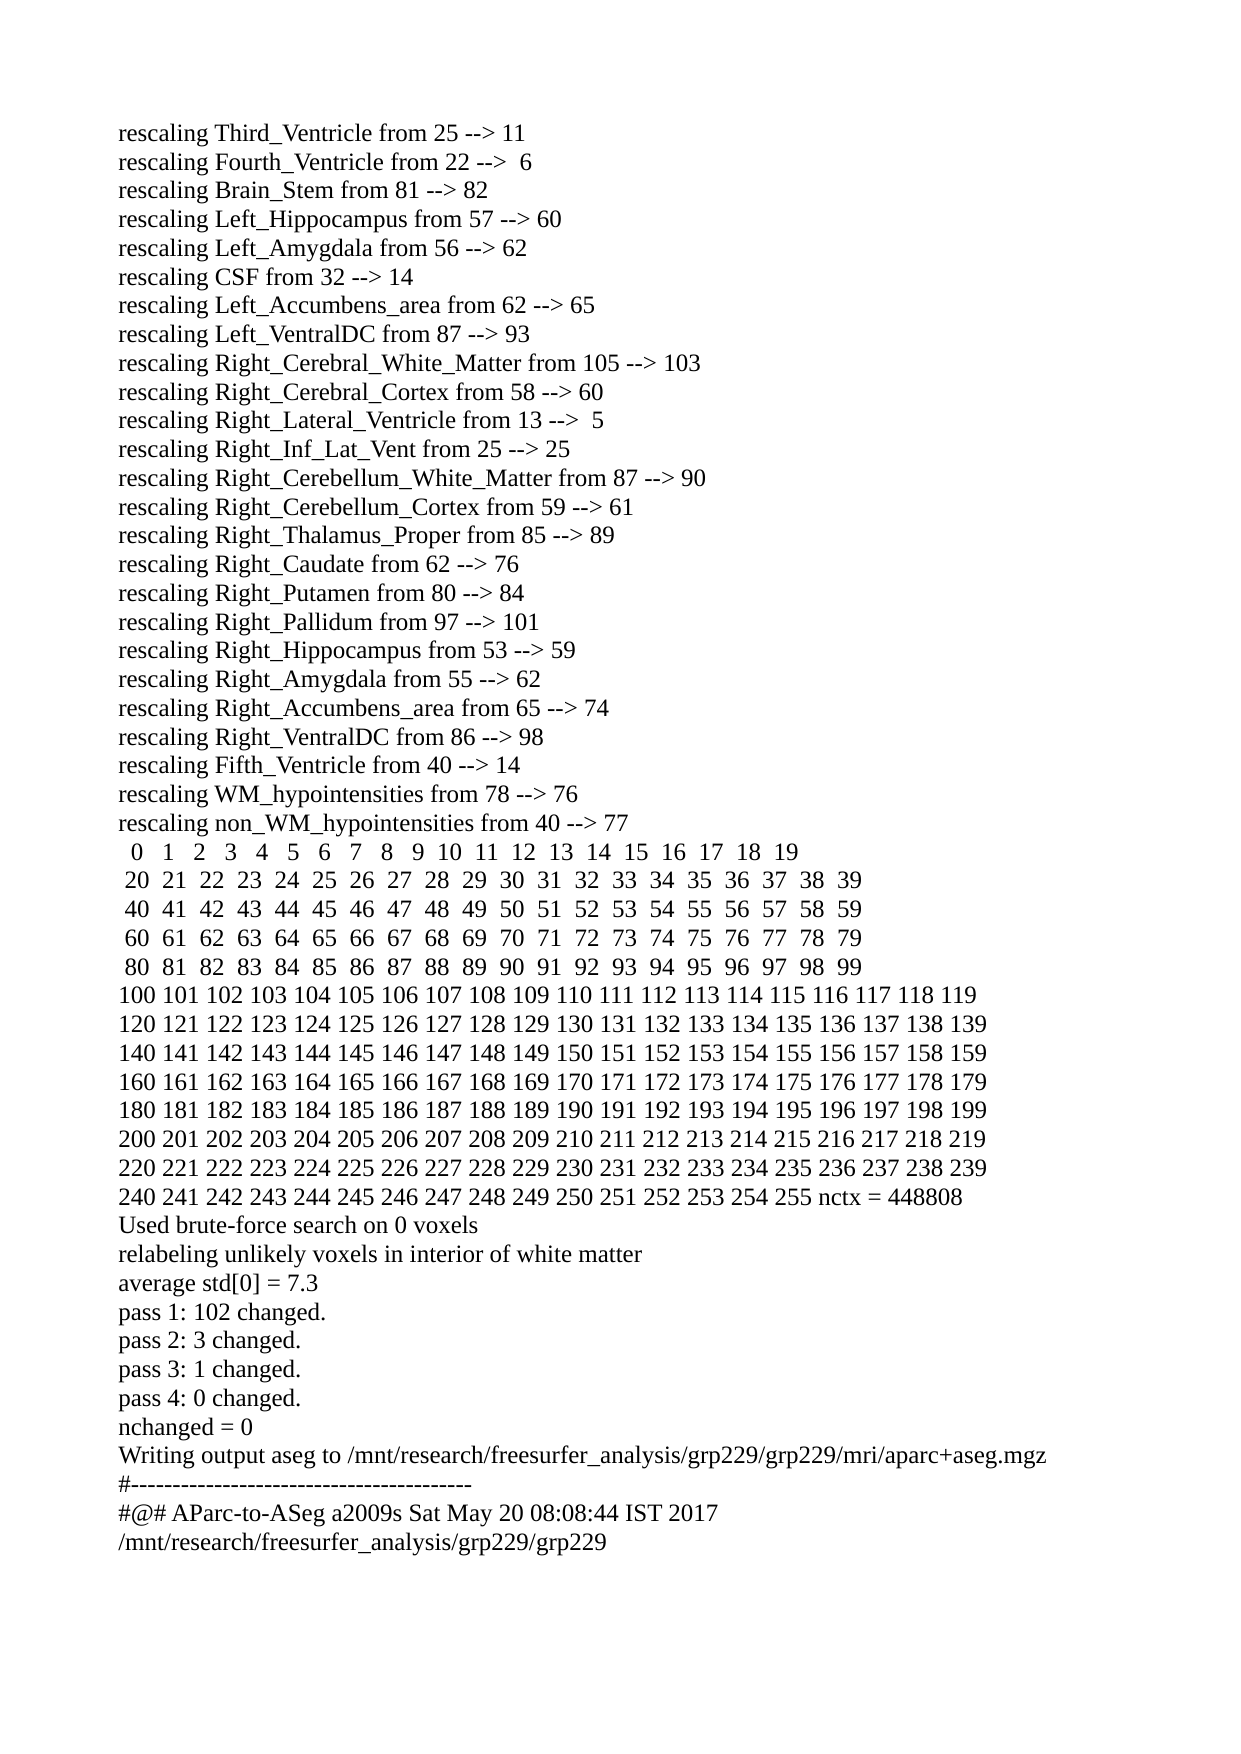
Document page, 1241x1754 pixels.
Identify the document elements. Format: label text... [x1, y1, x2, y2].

text pass 4: 0 changed. [118, 1383, 1122, 1412]
text 120 121 122 123 124 125 126 127 128 129 130 131 132 133 134 135 136 137 138 139 [118, 1009, 1122, 1038]
text Used brute-force search on 0 voxels [118, 1211, 1122, 1239]
text rescaling CSF from 32 --> 14 [118, 262, 1122, 291]
text nchanged = 0 [118, 1412, 1122, 1441]
text 40 41 42 43 44 45 46 47 48 49 50 51 52 53 54 55 56 57 58 59 [118, 894, 1122, 923]
text rescaling Fifth_Ventricle from 40 --> 14 [118, 751, 1122, 779]
text rescaling Right_Lateral_Ventricle from 13 --> 5 [118, 406, 1122, 434]
text rescaling Left_Amygdala from 56 --> 62 [118, 233, 1122, 262]
text rescaling Third_Ventricle from 25 --> 11 [118, 118, 1122, 147]
text #@# AParc-to-ASeg a2009s Sat May 20 08:08:44 IST 2017 [118, 1498, 1122, 1527]
text rescaling non_WM_hypointensities from 40 --> 77 [118, 808, 1122, 837]
text Writing output aseg to /mnt/research/freesurfer_analysis/grp229/grp229/mri/aparc+aseg.mgz [118, 1441, 1122, 1469]
text rescaling Left_Accumbens_area from 62 --> 65 [118, 291, 1122, 319]
text rescaling Right_Inf_Lat_Vent from 25 --> 25 [118, 434, 1122, 463]
text 160 161 162 163 164 165 166 167 168 169 170 171 172 173 174 175 176 177 178 179 [118, 1067, 1122, 1096]
text 240 241 242 243 244 245 246 247 248 249 250 251 252 253 254 255 nctx = 448808 [118, 1182, 1122, 1211]
text rescaling Right_Pallidum from 97 --> 101 [118, 607, 1122, 636]
text 100 101 102 103 104 105 106 107 108 109 110 111 112 113 114 115 116 117 118 119 [118, 981, 1122, 1009]
text rescaling Left_Hippocampus from 57 --> 60 [118, 204, 1122, 233]
text rescaling Right_Cerebral_Cortex from 58 --> 60 [118, 377, 1122, 406]
text rescaling Right_Cerebellum_Cortex from 59 --> 61 [118, 492, 1122, 521]
text 60 61 62 63 64 65 66 67 68 69 70 71 72 73 74 75 76 77 78 79 [118, 923, 1122, 952]
text rescaling Right_Caudate from 62 --> 76 [118, 549, 1122, 578]
text pass 2: 3 changed. [118, 1326, 1122, 1354]
text pass 1: 102 changed. [118, 1297, 1122, 1326]
text rescaling Right_Thalamus_Proper from 85 --> 89 [118, 521, 1122, 549]
text rescaling Left_VentralDC from 87 --> 93 [118, 319, 1122, 348]
text pass 3: 1 changed. [118, 1354, 1122, 1383]
text 20 21 22 23 24 25 26 27 28 29 30 31 32 33 34 35 36 37 38 39 [118, 866, 1122, 894]
text rescaling Right_Cerebral_White_Matter from 105 --> 103 [118, 348, 1122, 377]
text rescaling Right_Hippocampus from 53 --> 59 [118, 636, 1122, 664]
text 0 1 2 3 4 5 6 7 8 9 10 11 12 13 14 15 16 17 18 19 [118, 837, 1122, 866]
text 140 141 142 143 144 145 146 147 148 149 150 151 152 153 154 155 156 157 158 159 [118, 1038, 1122, 1067]
text rescaling Fourth_Ventricle from 22 --> 6 [118, 147, 1122, 176]
text rescaling Right_Cerebellum_White_Matter from 87 --> 90 [118, 463, 1122, 492]
text #----------------------------------------- [118, 1469, 1122, 1498]
text 80 81 82 83 84 85 86 87 88 89 90 91 92 93 94 95 96 97 98 99 [118, 952, 1122, 981]
text relabeling unlikely voxels in interior of white matter [118, 1239, 1122, 1268]
text 220 221 222 223 224 225 226 227 228 229 230 231 232 233 234 235 236 237 238 239 [118, 1153, 1122, 1182]
text 180 181 182 183 184 185 186 187 188 189 190 191 192 193 194 195 196 197 198 199 [118, 1096, 1122, 1124]
text average std[0] = 7.3 [118, 1268, 1122, 1297]
text rescaling Right_Amygdala from 55 --> 62 [118, 664, 1122, 693]
text /mnt/research/freesurfer_analysis/grp229/grp229 [118, 1527, 1122, 1556]
text rescaling Right_Putamen from 80 --> 84 [118, 578, 1122, 607]
text rescaling Right_VentralDC from 86 --> 98 [118, 722, 1122, 751]
text rescaling Brain_Stem from 81 --> 82 [118, 176, 1122, 204]
text rescaling Right_Accumbens_area from 65 --> 74 [118, 693, 1122, 722]
text 200 201 202 203 204 205 206 207 208 209 210 211 212 213 214 215 216 217 218 219 [118, 1124, 1122, 1153]
text rescaling WM_hypointensities from 78 --> 76 [118, 779, 1122, 808]
